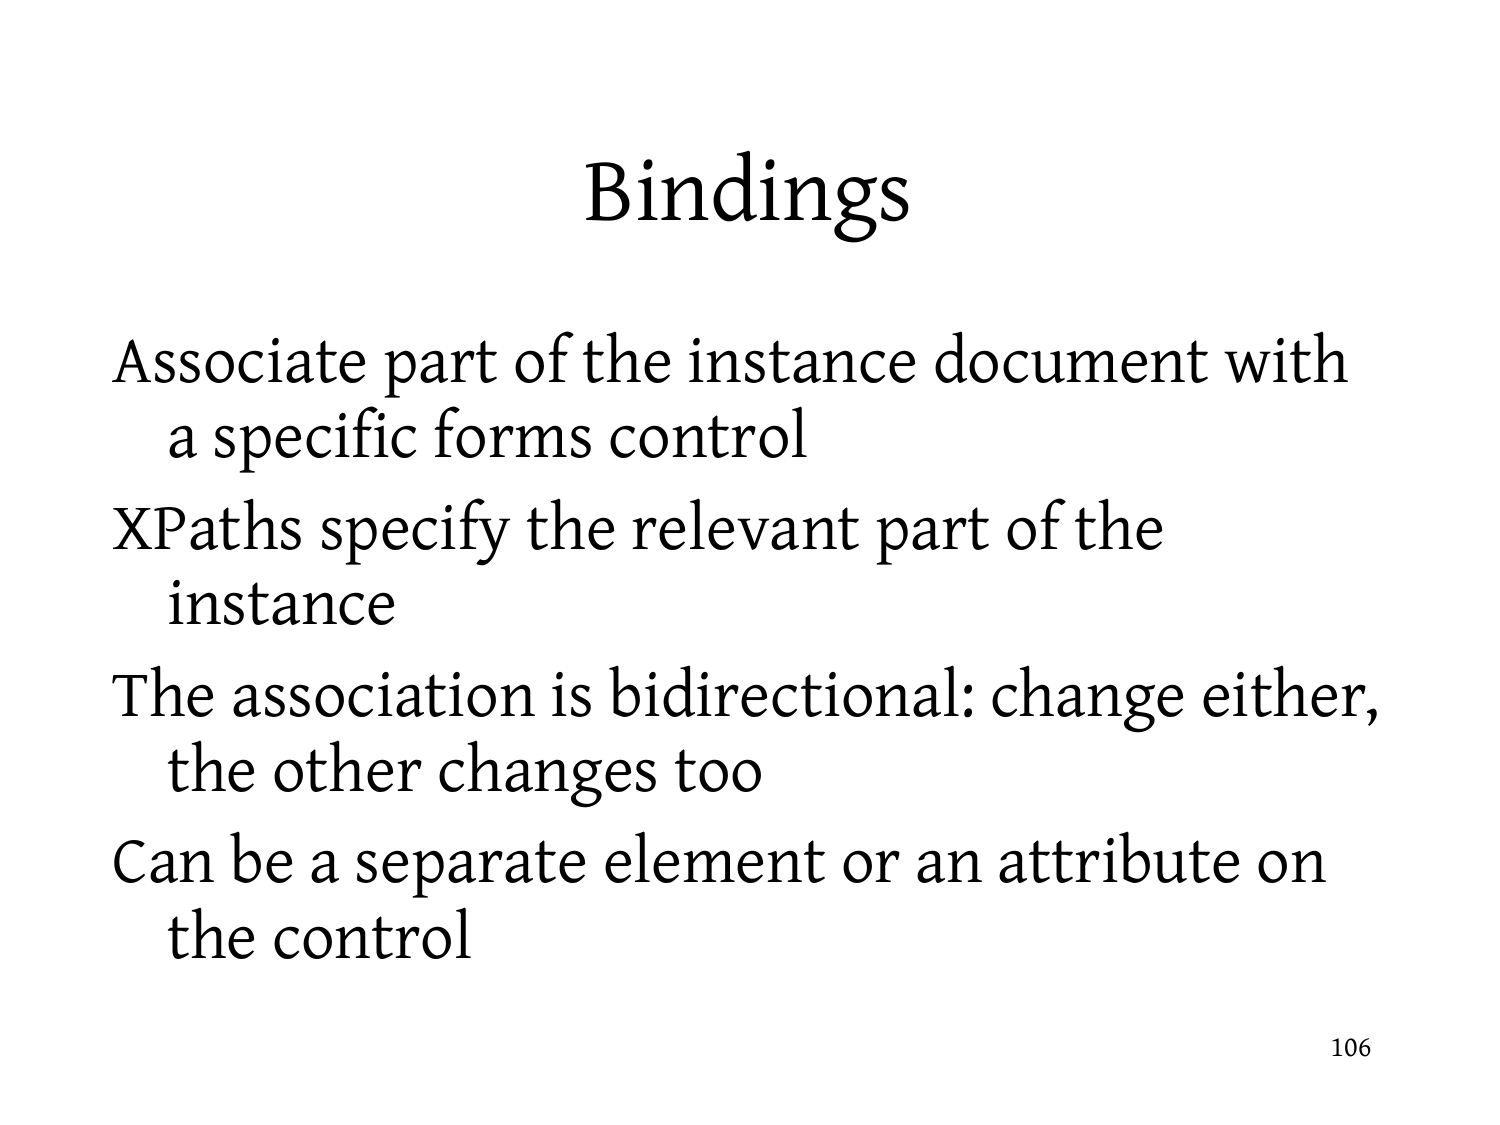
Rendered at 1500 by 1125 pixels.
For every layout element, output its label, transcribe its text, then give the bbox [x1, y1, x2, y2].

title Bindings [112, 63, 1386, 324]
list Associate part of the instance document with a specific forms control XPaths specify the relevant part of the instance The association is bidirectional: change either, the other changes too Can be a separate element or an attribute on the control [112, 324, 1386, 999]
